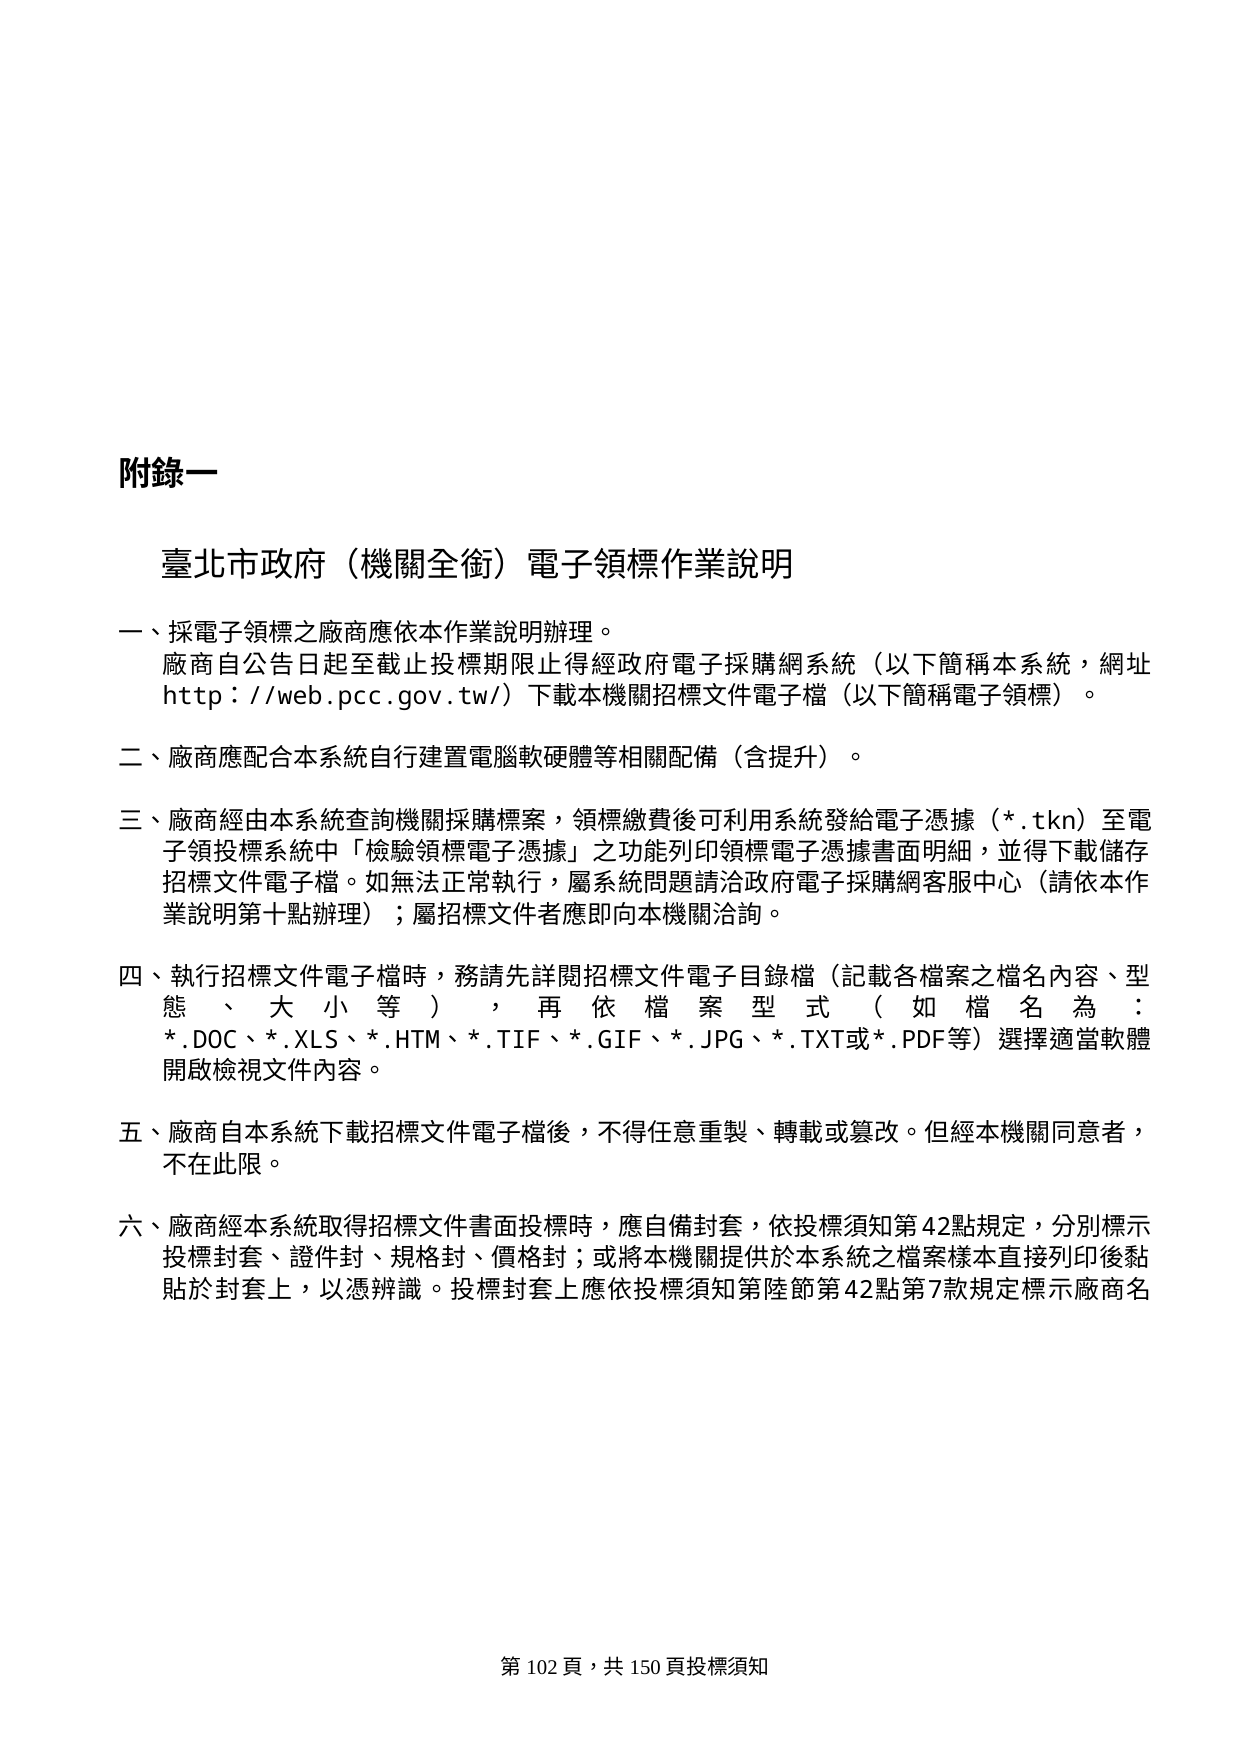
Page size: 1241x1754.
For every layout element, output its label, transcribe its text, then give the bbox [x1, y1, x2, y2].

text 附錄一 [118, 429, 1152, 492]
text 二、廠商應配合本系統自行建置電腦軟硬體等相關配備（含提升）。 [118, 742, 1152, 773]
text 六、廠商經本系統取得招標文件書面投標時，應自備封套，依投標須知第42點規定，分別標示投標封套、證件封、規格封、價格封；或將本機關提供於本系統之檔案樣本直接列印後黏貼於封套上，以憑辨識。投標封套上應依投標須知第陸節第42點第7款規定標示廠商名 [118, 1211, 1152, 1304]
text 一、採電子領標之廠商應依本作業說明辦理。 [118, 617, 1152, 648]
text 四、執行招標文件電子檔時，務請先詳閱招標文件電子目錄檔（記載各檔案之檔名內容、型態、大小等），再依檔案型式（如檔名為：*.DOC、*.XLS、*.HTM、*.TIF、*.GIF、*.JPG、*.TXT或*.PDF等）選擇適當軟體開啟檢視文件內容。 [118, 961, 1152, 1086]
text 三、廠商經由本系統查詢機關採購標案，領標繳費後可利用系統發給電子憑據（*.tkn）至電子領投標系統中「檢驗領標電子憑據」之功能列印領標電子憑據書面明細，並得下載儲存招標文件電子檔。如無法正常執行，屬系統問題請洽政府電子採購網客服中心（請依本作業說明第十點辦理）；屬招標文件者應即向本機關洽詢。 [118, 804, 1152, 929]
text 五、廠商自本系統下載招標文件電子檔後，不得任意重製、轉載或篡改。但經本機關同意者，不在此限。 [118, 1117, 1152, 1179]
text 廠商自公告日起至截止投標期限止得經政府電子採購網系統（以下簡稱本系統，網址 http：//web.pcc.gov.tw/）下載本機關招標文件電子檔（以下簡稱電子領標）。 [162, 648, 1152, 711]
text 臺北市政府（機關全銜）電子領標作業說明 [160, 537, 1152, 586]
